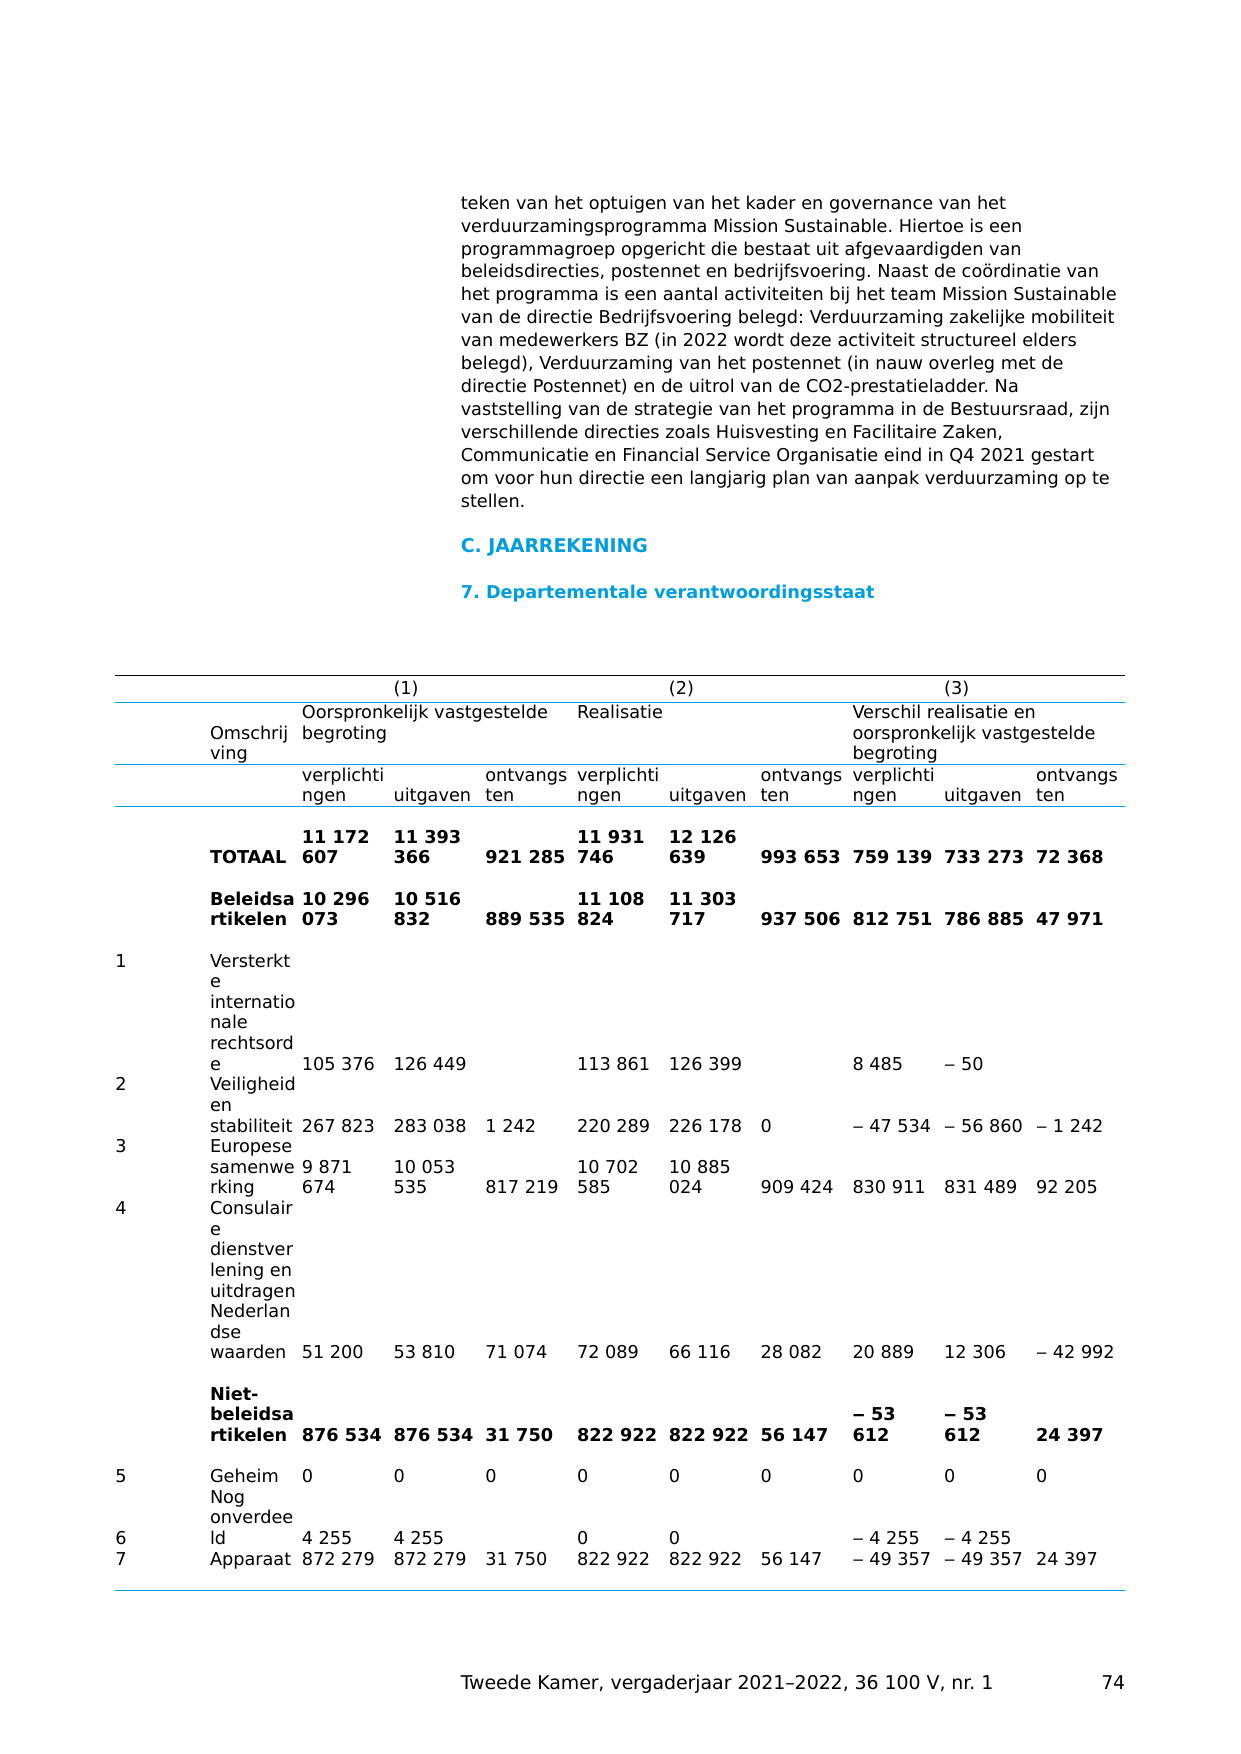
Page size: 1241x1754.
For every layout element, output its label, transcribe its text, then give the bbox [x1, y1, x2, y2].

table_cell [482, 1487, 574, 1549]
table_cell ‒ 1 242 [1033, 1074, 1125, 1136]
table_cell [207, 1446, 299, 1466]
table_cell 10 053 535 [390, 1136, 482, 1198]
table_cell [574, 807, 666, 827]
table_cell 10 516 832 [390, 889, 482, 930]
table_cell [390, 868, 482, 889]
table_cell [115, 889, 207, 930]
table_cell 876 534 [299, 1384, 390, 1446]
table_cell [849, 676, 941, 702]
table_cell verplichtingen [849, 765, 941, 806]
table_cell 9 871 674 [299, 1136, 390, 1198]
table_cell 105 376 [299, 951, 390, 1074]
table_cell 6 [115, 1487, 207, 1549]
table_cell Versterkte internationale rechtsorde [207, 951, 299, 1074]
table_cell 812 751 [849, 889, 941, 930]
table_cell 10 702 585 [574, 1136, 666, 1198]
table_cell 10 885 024 [666, 1136, 757, 1198]
table_cell 909 424 [758, 1136, 849, 1198]
table_cell [482, 1363, 574, 1384]
table_cell [299, 930, 390, 951]
table_cell verplichtingen [574, 765, 666, 806]
table_cell 11 303 717 [666, 889, 757, 930]
table_cell 20 889 [849, 1198, 941, 1363]
table_cell uitgaven [390, 765, 482, 806]
table_cell 56 147 [758, 1384, 849, 1446]
table_cell 733 273 [941, 827, 1033, 868]
table_cell 0 [758, 1466, 849, 1487]
table_cell [390, 930, 482, 951]
table_cell [941, 1569, 1033, 1590]
table_cell [482, 930, 574, 951]
table_cell Niet-beleidsartikelen [207, 1384, 299, 1446]
table_cell [574, 1363, 666, 1384]
table_cell 56 147 [758, 1549, 849, 1569]
table_cell [115, 807, 207, 827]
table_cell [758, 807, 849, 827]
table_cell [849, 930, 941, 951]
table_cell 0 [574, 1466, 666, 1487]
table_cell 71 074 [482, 1198, 574, 1363]
table_cell Europese samenwerking [207, 1136, 299, 1198]
table_cell [849, 1569, 941, 1590]
table_cell [758, 1446, 849, 1466]
table_cell [574, 1569, 666, 1590]
table_cell 1 [115, 951, 207, 1074]
table_cell [115, 703, 207, 764]
table_cell [115, 1569, 207, 1590]
table_cell 817 219 [482, 1136, 574, 1198]
table_cell 72 089 [574, 1198, 666, 1363]
table_cell 267 823 [299, 1074, 390, 1136]
table_cell [390, 1569, 482, 1590]
table_cell 66 116 [666, 1198, 757, 1363]
table_cell 28 082 [758, 1198, 849, 1363]
table_cell [1033, 676, 1125, 702]
table_cell 786 885 [941, 889, 1033, 930]
table_cell ontvangsten [1033, 765, 1125, 806]
table_cell [299, 676, 390, 702]
table_cell [941, 868, 1033, 889]
table_cell verplichtingen [299, 765, 390, 806]
table_cell 4 [115, 1198, 207, 1363]
table_cell TOTAAL [207, 827, 299, 868]
table_cell 11 172 607 [299, 827, 390, 868]
table_cell [1033, 807, 1125, 827]
table_cell [574, 930, 666, 951]
table_cell 0 [941, 1466, 1033, 1487]
table_cell Apparaat [207, 1549, 299, 1569]
table_cell ‒ 4 255 [849, 1487, 941, 1549]
table_cell (1) [390, 676, 482, 702]
table_cell ontvangsten [758, 765, 849, 806]
table_cell 0 [574, 1487, 666, 1549]
table_cell [115, 765, 207, 806]
table_cell 53 810 [390, 1198, 482, 1363]
table_cell 11 108 824 [574, 889, 666, 930]
table_cell 2 [115, 1074, 207, 1136]
table_cell [207, 1363, 299, 1384]
table_cell Beleidsartikelen [207, 889, 299, 930]
table_header Tabel 15 Departementale verantwoordingsstaat 2021 van het Ministerie van Buitenlandse Zaken (V) (Bedragen x € 1.000) [115, 627, 1125, 674]
table_cell 92 205 [1033, 1136, 1125, 1198]
table_cell [299, 1446, 390, 1466]
table_cell 831 489 [941, 1136, 1033, 1198]
table_cell [941, 930, 1033, 951]
table_cell 11 931 746 [574, 827, 666, 868]
table_cell ‒ 49 357 [849, 1549, 941, 1569]
table_cell Verschil realisatie en oorspronkelijk vastgestelde begroting [849, 703, 1125, 764]
table_cell Nog onverdeeld [207, 1487, 299, 1549]
table_cell ‒ 53 612 [849, 1384, 941, 1446]
table_cell 0 [390, 1466, 482, 1487]
table_cell 830 911 [849, 1136, 941, 1198]
table_cell 126 399 [666, 951, 757, 1074]
table_cell [574, 868, 666, 889]
table_cell [666, 807, 757, 827]
table_cell 822 922 [666, 1384, 757, 1446]
table_cell 4 255 [299, 1487, 390, 1549]
table_cell 220 289 [574, 1074, 666, 1136]
table_cell 0 [299, 1466, 390, 1487]
table_cell [574, 1446, 666, 1466]
table_cell [1033, 951, 1125, 1074]
table_cell [849, 1363, 941, 1384]
table_cell [1033, 1363, 1125, 1384]
table_cell ‒ 4 255 [941, 1487, 1033, 1549]
table_cell ‒ 42 992 [1033, 1198, 1125, 1363]
table_cell 31 750 [482, 1384, 574, 1446]
text teken van het optuigen van het kader en governance van het verduurzamingsprogramma Mission Sustainable. Hiertoe is een programmagroep opgericht die bestaat uit afgevaardigden van beleidsdirecties, postennet en bedrijfsvoering. Naast de coördinatie van het programma is een aantal activiteiten bij het team Mission Sustainable van de directie Bedrijfsvoering belegd: Verduurzaming zakelijke mobiliteit van medewerkers BZ (in 2022 wordt deze activiteit structureel elders belegd), Verduurzaming van het postennet (in nauw overleg met de directie Postennet) en de uitrol van de CO2-prestatieladder. Na vaststelling van de strategie van het programma in de Bestuursraad, zijn verschillende directies zoals Huisvesting en Facilitaire Zaken, Communicatie en Financial Service Organisatie eind in Q4 2021 gestart om voor hun directie een langjarig plan van aanpak verduurzaming op te stellen. [461, 191, 1125, 512]
table_cell [482, 676, 574, 702]
table_cell ‒ 53 612 [941, 1384, 1033, 1446]
table_cell 283 038 [390, 1074, 482, 1136]
table_cell [115, 930, 207, 951]
table_cell [666, 1363, 757, 1384]
table_cell ‒ 56 860 [941, 1074, 1033, 1136]
table_cell 12 306 [941, 1198, 1033, 1363]
table_cell 0 [849, 1466, 941, 1487]
table_cell 0 [666, 1487, 757, 1549]
table_cell 822 922 [666, 1549, 757, 1569]
table_cell Omschrijving [207, 703, 299, 764]
table_cell ‒ 47 534 [849, 1074, 941, 1136]
table_cell 872 279 [299, 1549, 390, 1569]
table_cell 11 393 366 [390, 827, 482, 868]
table_cell [758, 1363, 849, 1384]
table_cell (3) [941, 676, 1033, 702]
table_cell Consulaire dienstverlening en uitdragen Nederlandse waarden [207, 1198, 299, 1363]
table_cell Realisatie [574, 703, 849, 764]
table_cell [390, 1363, 482, 1384]
table_cell [1033, 868, 1125, 889]
table_cell [849, 1446, 941, 1466]
table_cell ontvangsten [482, 765, 574, 806]
table_cell 993 653 [758, 827, 849, 868]
table_cell [758, 676, 849, 702]
table_cell [1033, 930, 1125, 951]
table_cell [207, 1569, 299, 1590]
table_cell [849, 807, 941, 827]
table_cell [941, 1363, 1033, 1384]
title 7. Departementale verantwoordingsstaat [461, 580, 1125, 603]
table_cell [666, 1446, 757, 1466]
table_cell uitgaven [941, 765, 1033, 806]
table_cell [299, 868, 390, 889]
table_cell 889 535 [482, 889, 574, 930]
table_cell 822 922 [574, 1384, 666, 1446]
table_cell [758, 930, 849, 951]
table_cell [115, 868, 207, 889]
table_cell [758, 868, 849, 889]
table_cell [390, 1446, 482, 1466]
table_cell [482, 1569, 574, 1590]
table_cell 759 139 [849, 827, 941, 868]
table_cell [207, 807, 299, 827]
table_cell [482, 1446, 574, 1466]
table_cell 31 750 [482, 1549, 574, 1569]
table_cell 876 534 [390, 1384, 482, 1446]
table_cell 12 126 639 [666, 827, 757, 868]
table_cell uitgaven [666, 765, 757, 806]
table_cell [1033, 1487, 1125, 1549]
table_cell 8 485 [849, 951, 941, 1074]
table_cell 24 397 [1033, 1384, 1125, 1446]
table_cell 47 971 [1033, 889, 1125, 930]
table_cell [666, 930, 757, 951]
table_cell [482, 951, 574, 1074]
table_cell 113 861 [574, 951, 666, 1074]
table_cell [941, 807, 1033, 827]
table_cell [115, 1446, 207, 1466]
table_cell [115, 1363, 207, 1384]
table_cell 4 255 [390, 1487, 482, 1549]
table_cell ‒ 49 357 [941, 1549, 1033, 1569]
table_cell [482, 807, 574, 827]
table_cell [482, 868, 574, 889]
table_cell [207, 765, 299, 806]
table_cell [207, 930, 299, 951]
table_cell [115, 1384, 207, 1446]
table_cell [115, 676, 207, 702]
table_cell 10 296 073 [299, 889, 390, 930]
table_cell [1033, 1569, 1125, 1590]
table_cell 7 [115, 1549, 207, 1569]
table_cell Oorspronkelijk vastgestelde begroting [299, 703, 574, 764]
table_cell Veiligheid en stabiliteit [207, 1074, 299, 1136]
table_cell [207, 868, 299, 889]
table_cell ‒ 50 [941, 951, 1033, 1074]
table_cell [941, 1446, 1033, 1466]
table_cell 921 285 [482, 827, 574, 868]
table_cell 5 [115, 1466, 207, 1487]
table_cell 3 [115, 1136, 207, 1198]
table_cell 24 397 [1033, 1549, 1125, 1569]
table_cell 0 [482, 1466, 574, 1487]
table_cell [115, 827, 207, 868]
table_cell [666, 868, 757, 889]
table_cell 822 922 [574, 1549, 666, 1569]
table_cell [758, 951, 849, 1074]
table_cell 937 506 [758, 889, 849, 930]
table_cell Geheim [207, 1466, 299, 1487]
table_cell [390, 807, 482, 827]
table_cell [299, 807, 390, 827]
table_cell 72 368 [1033, 827, 1125, 868]
table_cell 126 449 [390, 951, 482, 1074]
table_cell 0 [666, 1466, 757, 1487]
table_cell 872 279 [390, 1549, 482, 1569]
table_cell [758, 1569, 849, 1590]
table_cell 0 [758, 1074, 849, 1136]
table_cell 226 178 [666, 1074, 757, 1136]
table_cell (2) [666, 676, 757, 702]
table_cell [666, 1569, 757, 1590]
table_cell [758, 1487, 849, 1549]
table_cell [299, 1363, 390, 1384]
table_cell [299, 1569, 390, 1590]
table_cell [849, 868, 941, 889]
table_cell 1 242 [482, 1074, 574, 1136]
table_cell 51 200 [299, 1198, 390, 1363]
title C. Jaarrekening [461, 534, 1125, 556]
table_cell 0 [1033, 1466, 1125, 1487]
table_cell [207, 676, 299, 702]
table_cell [574, 676, 666, 702]
table_cell [1033, 1446, 1125, 1466]
